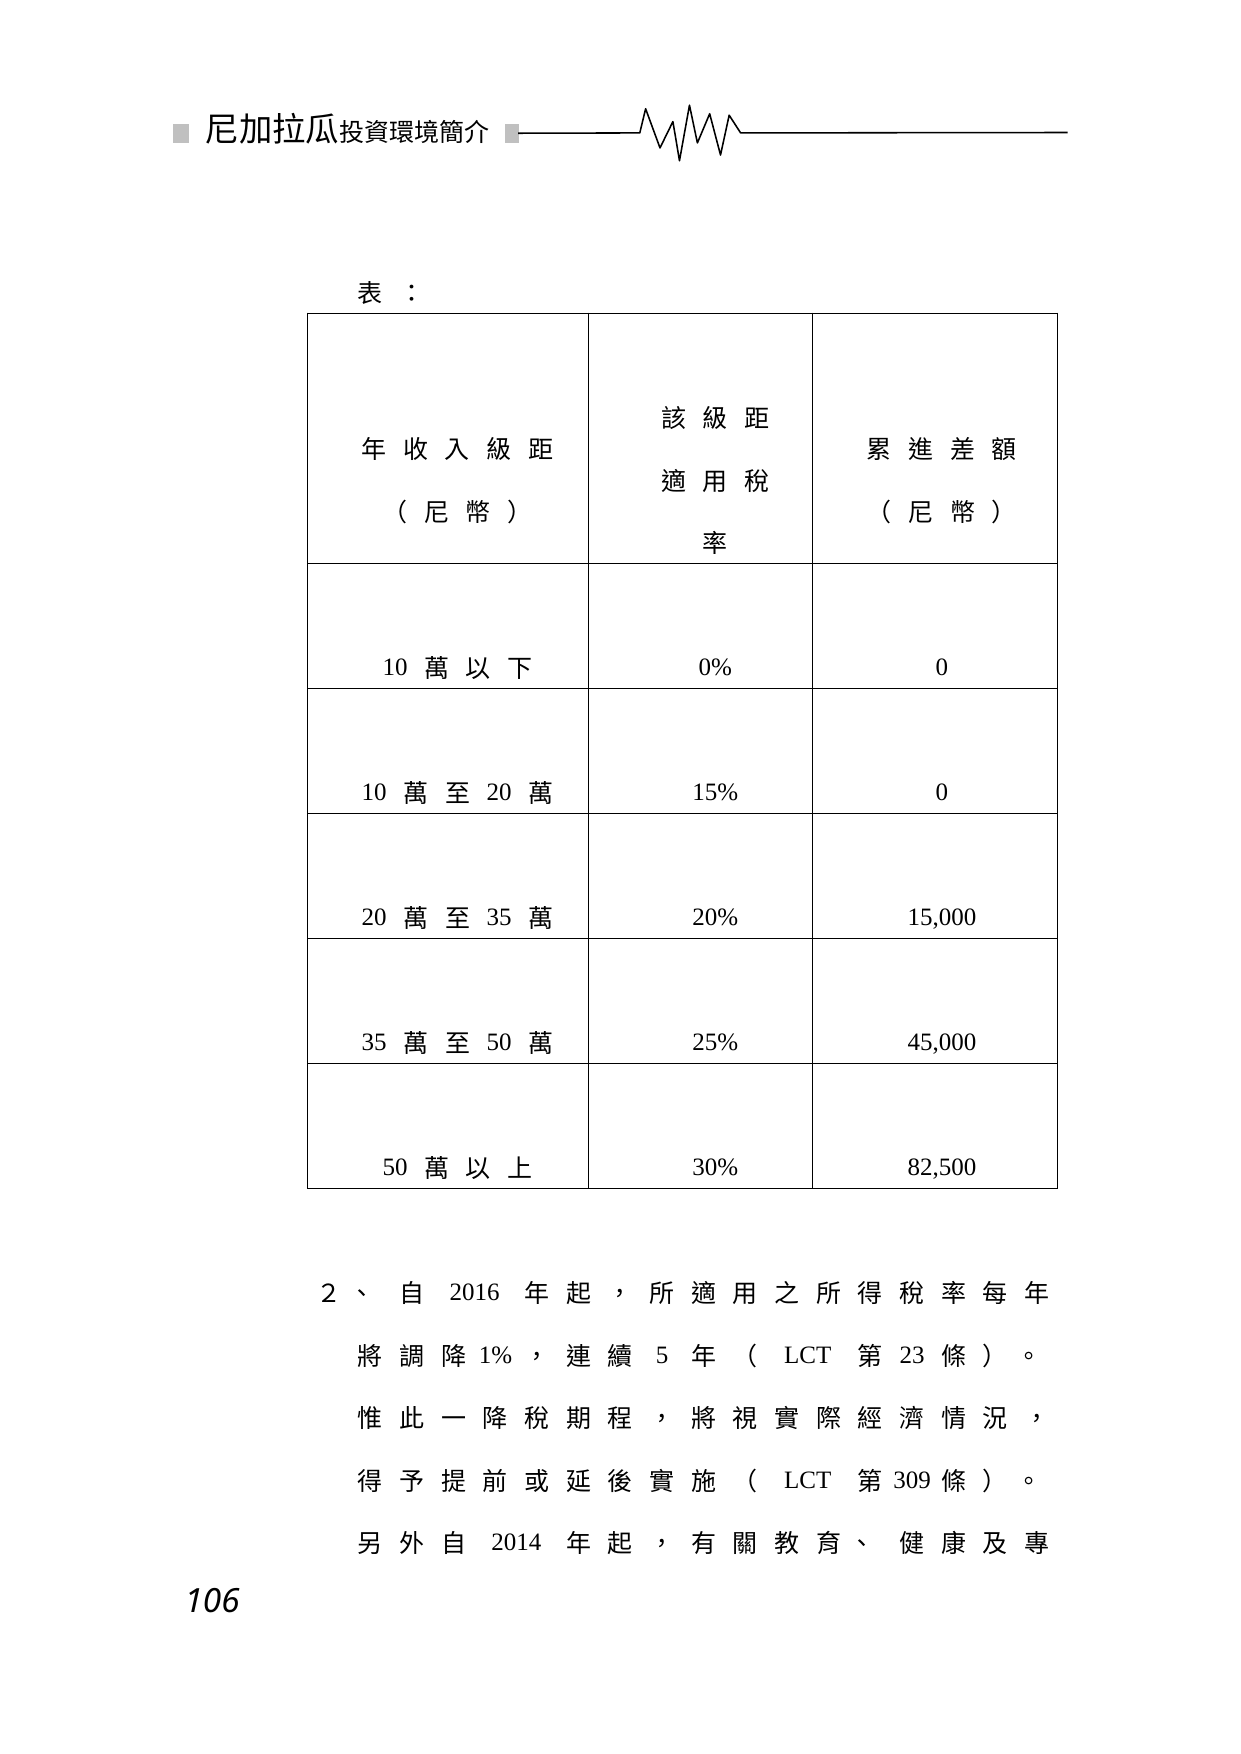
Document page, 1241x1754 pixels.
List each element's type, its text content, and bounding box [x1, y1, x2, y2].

table_cell 25% [589, 939, 812, 1063]
table_cell 10萬以下 [308, 564, 588, 688]
table_cell 10萬至20萬 [308, 689, 588, 813]
table_header 累進差額（尼幣） [813, 314, 1057, 563]
table_cell 30% [589, 1064, 812, 1188]
table_cell 50萬以上 [308, 1064, 588, 1188]
table_cell 15% [589, 689, 812, 813]
table_header 該級距適用稅率 [589, 314, 812, 563]
table_cell 82,500 [813, 1064, 1057, 1188]
table_header 年收入級距（尼幣） [308, 314, 588, 563]
table_cell 0 [813, 689, 1057, 813]
text ２、自2016年起，所適用之所得稅率每年將調降1%，連續5年（LCT第23條）。惟此一降稅期程，將視實際經濟情況，得予提前或延後實施（LCT第309條）。另外自2014年起，有關教育、健康及專 [281, 1250, 1058, 1563]
text 表： [281, 250, 1058, 313]
table_cell 15,000 [813, 814, 1057, 938]
table_cell 45,000 [813, 939, 1057, 1063]
table_cell 20萬至35萬 [308, 814, 588, 938]
table_cell 0% [589, 564, 812, 688]
table_cell 35萬至50萬 [308, 939, 588, 1063]
table_cell 20% [589, 814, 812, 938]
table_cell 0 [813, 564, 1057, 688]
